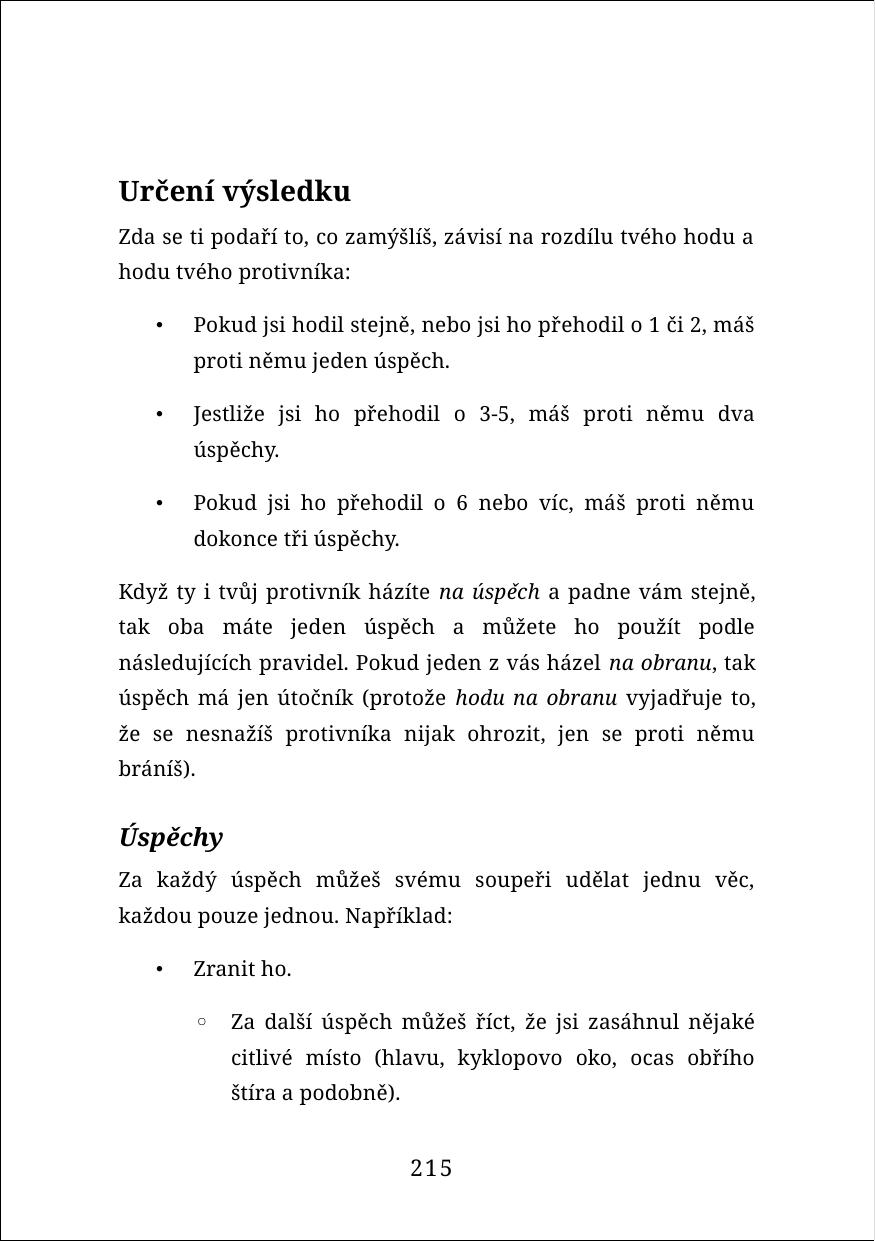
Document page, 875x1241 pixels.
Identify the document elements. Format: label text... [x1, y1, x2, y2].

subtitle Určení výsledku [118, 172, 756, 210]
list Za další úspěch můžeš říct, že jsi zasáhnul nějaké citlivé místo (hlavu, kyklopovo oko, ocas obřího štíra a podobně). [193, 1007, 756, 1107]
list Pokud jsi ho přehodil o 6 nebo víc, máš proti němu dokonce tři úspěchy. [156, 488, 756, 552]
subtitle Úspěchy [118, 819, 756, 853]
list Pokud jsi hodil stejně, nebo jsi ho přehodil o 1 či 2, máš proti němu jeden úspěch. [156, 311, 756, 374]
text Za každý úspěch můžeš svému soupeři udělat jednu věc, každou pouze jednou. Například: [118, 865, 756, 929]
text Zda se ti podaří to, co zamýšlíš, závisí na rozdílu tvého hodu a hodu tvého protivníka: [118, 222, 756, 286]
list Zranit ho. [156, 954, 756, 982]
text Když ty i tvůj protivník házíte na úspěch a padne vám stejně, tak oba máte jeden úspěch a můžete ho použít podle následujících pravidel. Pokud jeden z vás házel na obranu, tak úspěch má jen útočník (protože hodu na obranu vyjadřuje to, že se nesnažíš protivníka nijak ohrozit, jen se proti němu bráníš). [118, 577, 756, 783]
list Jestliže jsi ho přehodil o 3-5, máš proti němu dva úspěchy. [156, 399, 756, 463]
